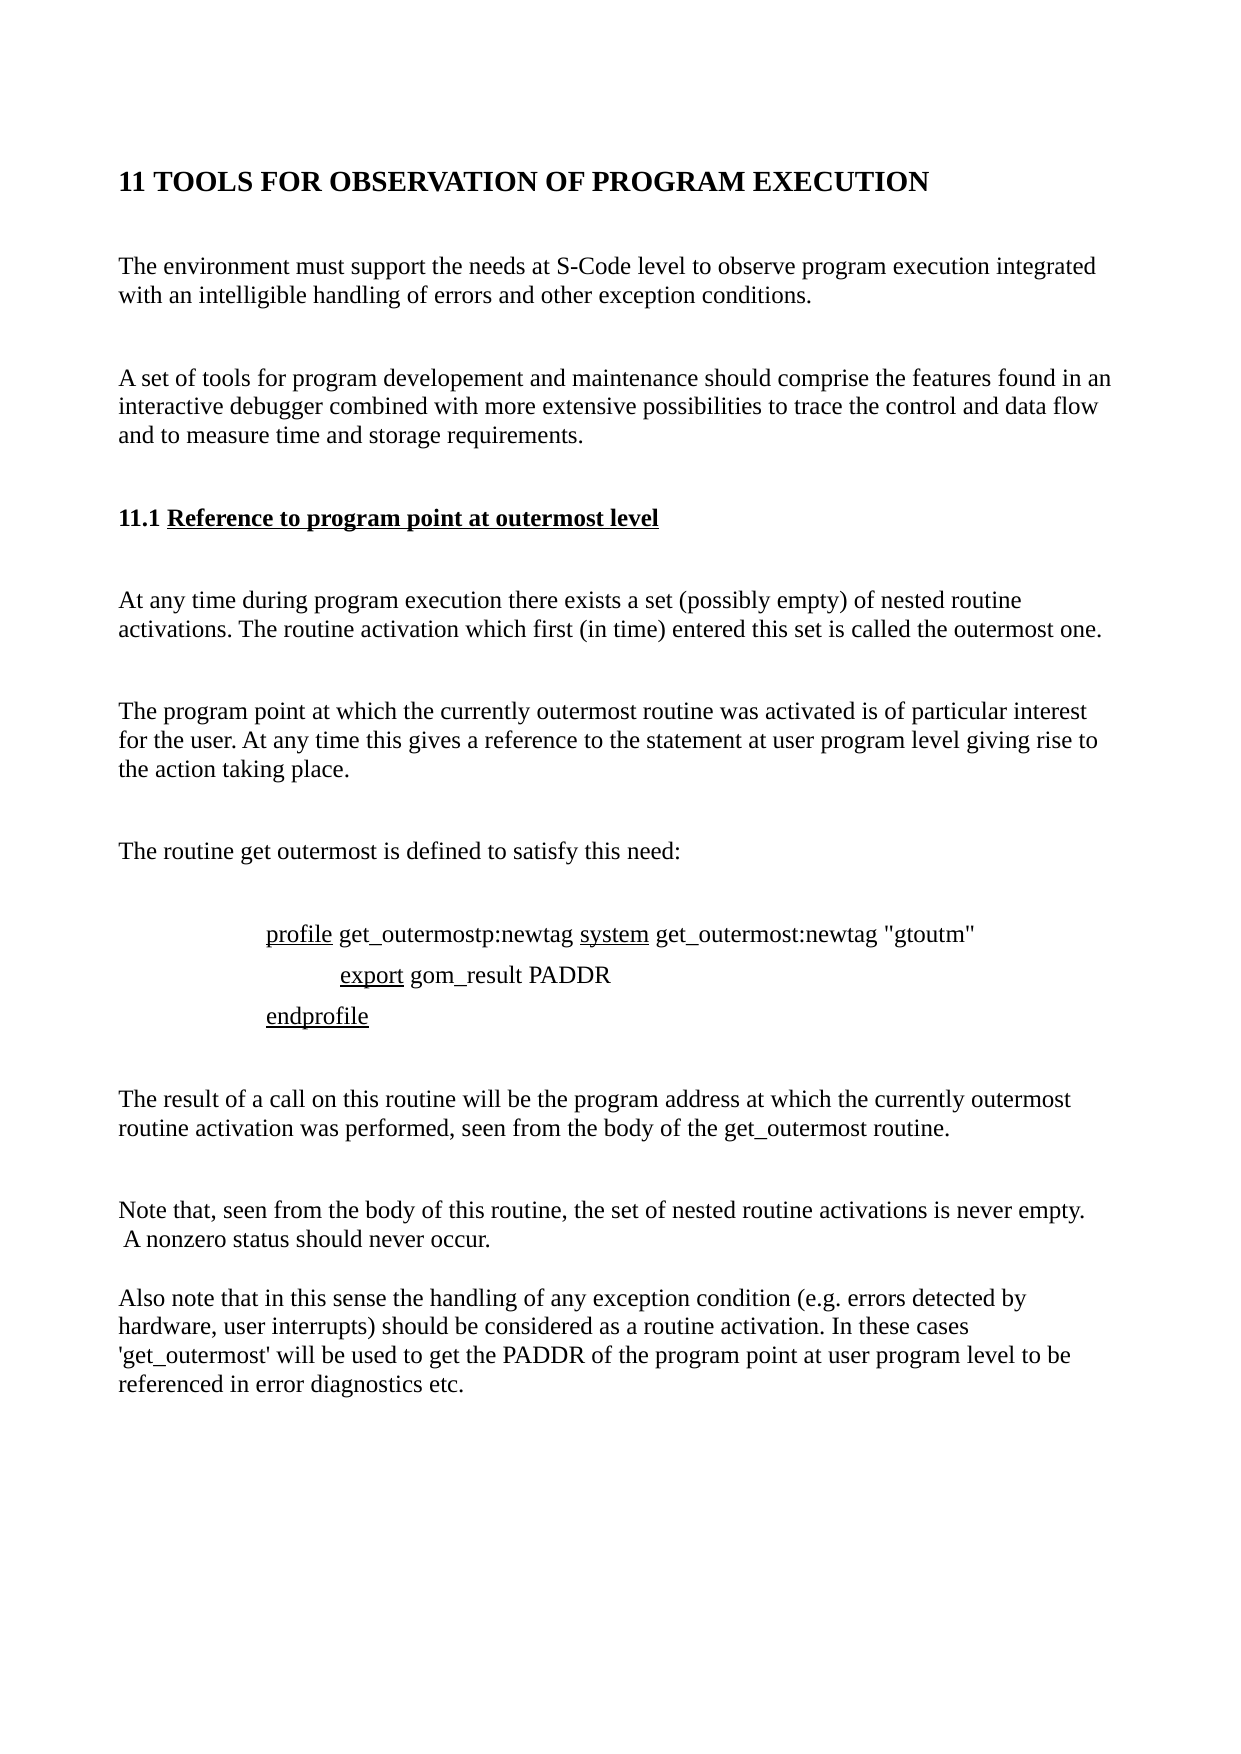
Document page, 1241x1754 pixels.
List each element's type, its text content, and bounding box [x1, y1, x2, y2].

text The program point at which the currently outermost routine was activated is of particular interest for the user. At any time this gives a reference to the statement at user program level giving rise to the action taking place. [118, 696, 1122, 783]
text At any time during program execution there exists a set (possibly empty) of nested routine activations. The routine activation which first (in time) entered this set is called the outermost one. [118, 585, 1122, 643]
text export gom_result PADDR [118, 960, 1122, 989]
text A set of tools for program developement and maintenance should comprise the features found in an interactive debugger combined with more extensive possibilities to trace the control and data flow and to measure time and storage requirements. [118, 363, 1122, 449]
text 11 TOOLS FOR OBSERVATION OF PROGRAM EXECUTION [118, 164, 1122, 198]
text profile get_outermostp:newtag system get_outermost:newtag "gtoutm" [118, 919, 1122, 948]
text A nonzero status should never occur. [118, 1224, 1122, 1253]
text The environment must support the needs at S-Code level to observe program execution integrated with an intelligible handling of errors and other exception conditions. [118, 251, 1122, 309]
text 11.1 Reference to program point at outermost level [118, 503, 1122, 531]
text endprofile [118, 1001, 1122, 1030]
text The routine get outermost is defined to satisfy this need: [118, 836, 1122, 865]
text The result of a call on this routine will be the program address at which the currently outermost routine activation was performed, seen from the body of the get_outermost routine. [118, 1084, 1122, 1141]
text Also note that in this sense the handling of any exception condition (e.g. errors detected by hardware, user interrupts) should be considered as a routine activation. In these cases 'get_outermost' will be used to get the PADDR of the program point at user program level to be referenced in error diagnostics etc. [118, 1283, 1122, 1398]
text Note that, seen from the body of this routine, the set of nested routine activations is never empty. [118, 1195, 1122, 1224]
